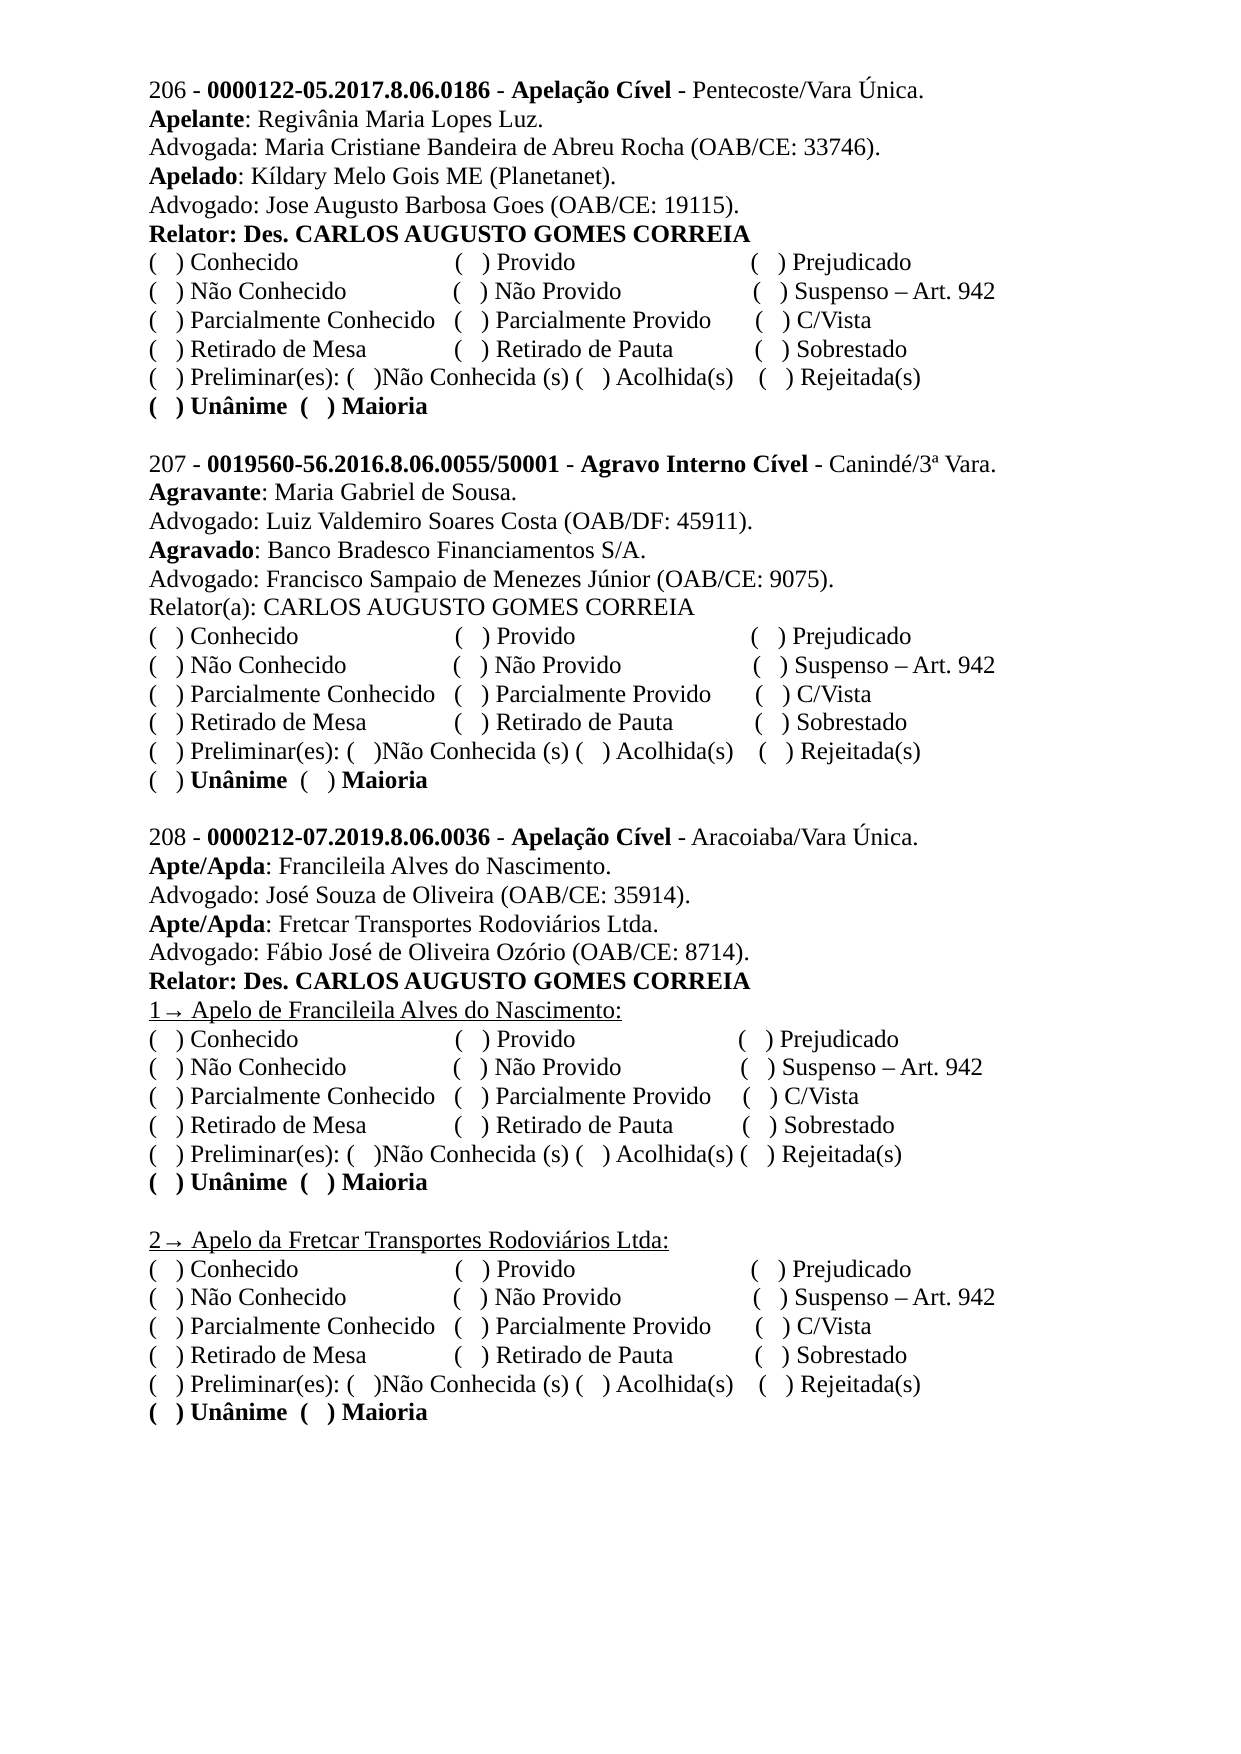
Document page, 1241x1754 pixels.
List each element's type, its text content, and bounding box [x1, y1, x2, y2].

text ( ) Retirado de Mesa ( ) Retirado de Pauta ( ) Sobrestado [148, 707, 1158, 736]
text ( ) Unânime ( ) Maioria [148, 391, 1158, 420]
text Relator(a): CARLOS AUGUSTO GOMES CORREIA [148, 592, 1141, 621]
text Advogado: Jose Augusto Barbosa Goes (OAB/CE: 19115). [148, 190, 1141, 219]
text 206 - 0000122-05.2017.8.06.0186 - Apelação Cível - Pentecoste/Vara Única. [148, 75, 1141, 104]
text ( ) Conhecido ( ) Provido ( ) Prejudicado [148, 621, 1141, 650]
text ( ) Unânime ( ) Maioria [148, 1397, 1158, 1426]
text ( ) Retirado de Mesa ( ) Retirado de Pauta ( ) Sobrestado [148, 1110, 1158, 1139]
text ( ) Parcialmente Conhecido ( ) Parcialmente Provido ( ) C/Vista [148, 679, 1158, 707]
text ( ) Preliminar(es): ( )Não Conhecida (s) ( ) Acolhida(s) ( ) Rejeitada(s) [148, 1139, 1158, 1167]
text Advogado: Fábio José de Oliveira Ozório (OAB/CE: 8714). [148, 937, 1141, 966]
text Apelado: Kíldary Melo Gois ME (Planetanet). [148, 161, 1141, 190]
text Relator: Des. CARLOS AUGUSTO GOMES CORREIA [148, 966, 1141, 995]
text Advogado: Francisco Sampaio de Menezes Júnior (OAB/CE: 9075). [148, 564, 1141, 592]
text ( ) Retirado de Mesa ( ) Retirado de Pauta ( ) Sobrestado [148, 1340, 1158, 1369]
text Agravado: Banco Bradesco Financiamentos S/A. [148, 535, 1141, 564]
text ( ) Retirado de Mesa ( ) Retirado de Pauta ( ) Sobrestado [148, 334, 1158, 362]
text ( ) Preliminar(es): ( )Não Conhecida (s) ( ) Acolhida(s) ( ) Rejeitada(s) [148, 362, 1158, 391]
text ( ) Não Conhecido ( ) Não Provido ( ) Suspenso – Art. 942 [148, 1052, 1158, 1081]
text Advogada: Maria Cristiane Bandeira de Abreu Rocha (OAB/CE: 33746). [148, 132, 1141, 161]
text Advogado: José Souza de Oliveira (OAB/CE: 35914). [148, 880, 1141, 909]
text ( ) Conhecido ( ) Provido ( ) Prejudicado [148, 247, 1141, 276]
text ( ) Preliminar(es): ( )Não Conhecida (s) ( ) Acolhida(s) ( ) Rejeitada(s) [148, 1369, 1158, 1397]
text ( ) Conhecido ( ) Provido ( ) Prejudicado [148, 1024, 1141, 1052]
text Agravante: Maria Gabriel de Sousa. [148, 477, 1141, 506]
text ( ) Não Conhecido ( ) Não Provido ( ) Suspenso – Art. 942 [148, 650, 1158, 679]
text 208 - 0000212-07.2019.8.06.0036 - Apelação Cível - Aracoiaba/Vara Única. [148, 822, 1141, 851]
text 2→ Apelo da Fretcar Transportes Rodoviários Ltda: [148, 1225, 1141, 1254]
text ( ) Parcialmente Conhecido ( ) Parcialmente Provido ( ) C/Vista [148, 305, 1158, 334]
text Apte/Apda: Fretcar Transportes Rodoviários Ltda. [148, 909, 1141, 937]
text ( ) Parcialmente Conhecido ( ) Parcialmente Provido ( ) C/Vista [148, 1081, 1158, 1110]
text Relator: Des. CARLOS AUGUSTO GOMES CORREIA [148, 219, 1141, 247]
text ( ) Preliminar(es): ( )Não Conhecida (s) ( ) Acolhida(s) ( ) Rejeitada(s) [148, 736, 1158, 765]
text ( ) Unânime ( ) Maioria [148, 765, 1158, 794]
text Apte/Apda: Francileila Alves do Nascimento. [148, 851, 1141, 880]
text ( ) Parcialmente Conhecido ( ) Parcialmente Provido ( ) C/Vista [148, 1311, 1158, 1340]
text ( ) Não Conhecido ( ) Não Provido ( ) Suspenso – Art. 942 [148, 276, 1158, 305]
text ( ) Unânime ( ) Maioria [148, 1167, 1158, 1196]
text ( ) Não Conhecido ( ) Não Provido ( ) Suspenso – Art. 942 [148, 1282, 1158, 1311]
text Advogado: Luiz Valdemiro Soares Costa (OAB/DF: 45911). [148, 506, 1141, 535]
text Apelante: Regivânia Maria Lopes Luz. [148, 104, 1141, 132]
text ( ) Conhecido ( ) Provido ( ) Prejudicado [148, 1254, 1141, 1282]
text 207 - 0019560-56.2016.8.06.0055/50001 - Agravo Interno Cível - Canindé/3ª Vara. [148, 449, 1141, 477]
text 1→ Apelo de Francileila Alves do Nascimento: [148, 995, 1141, 1024]
